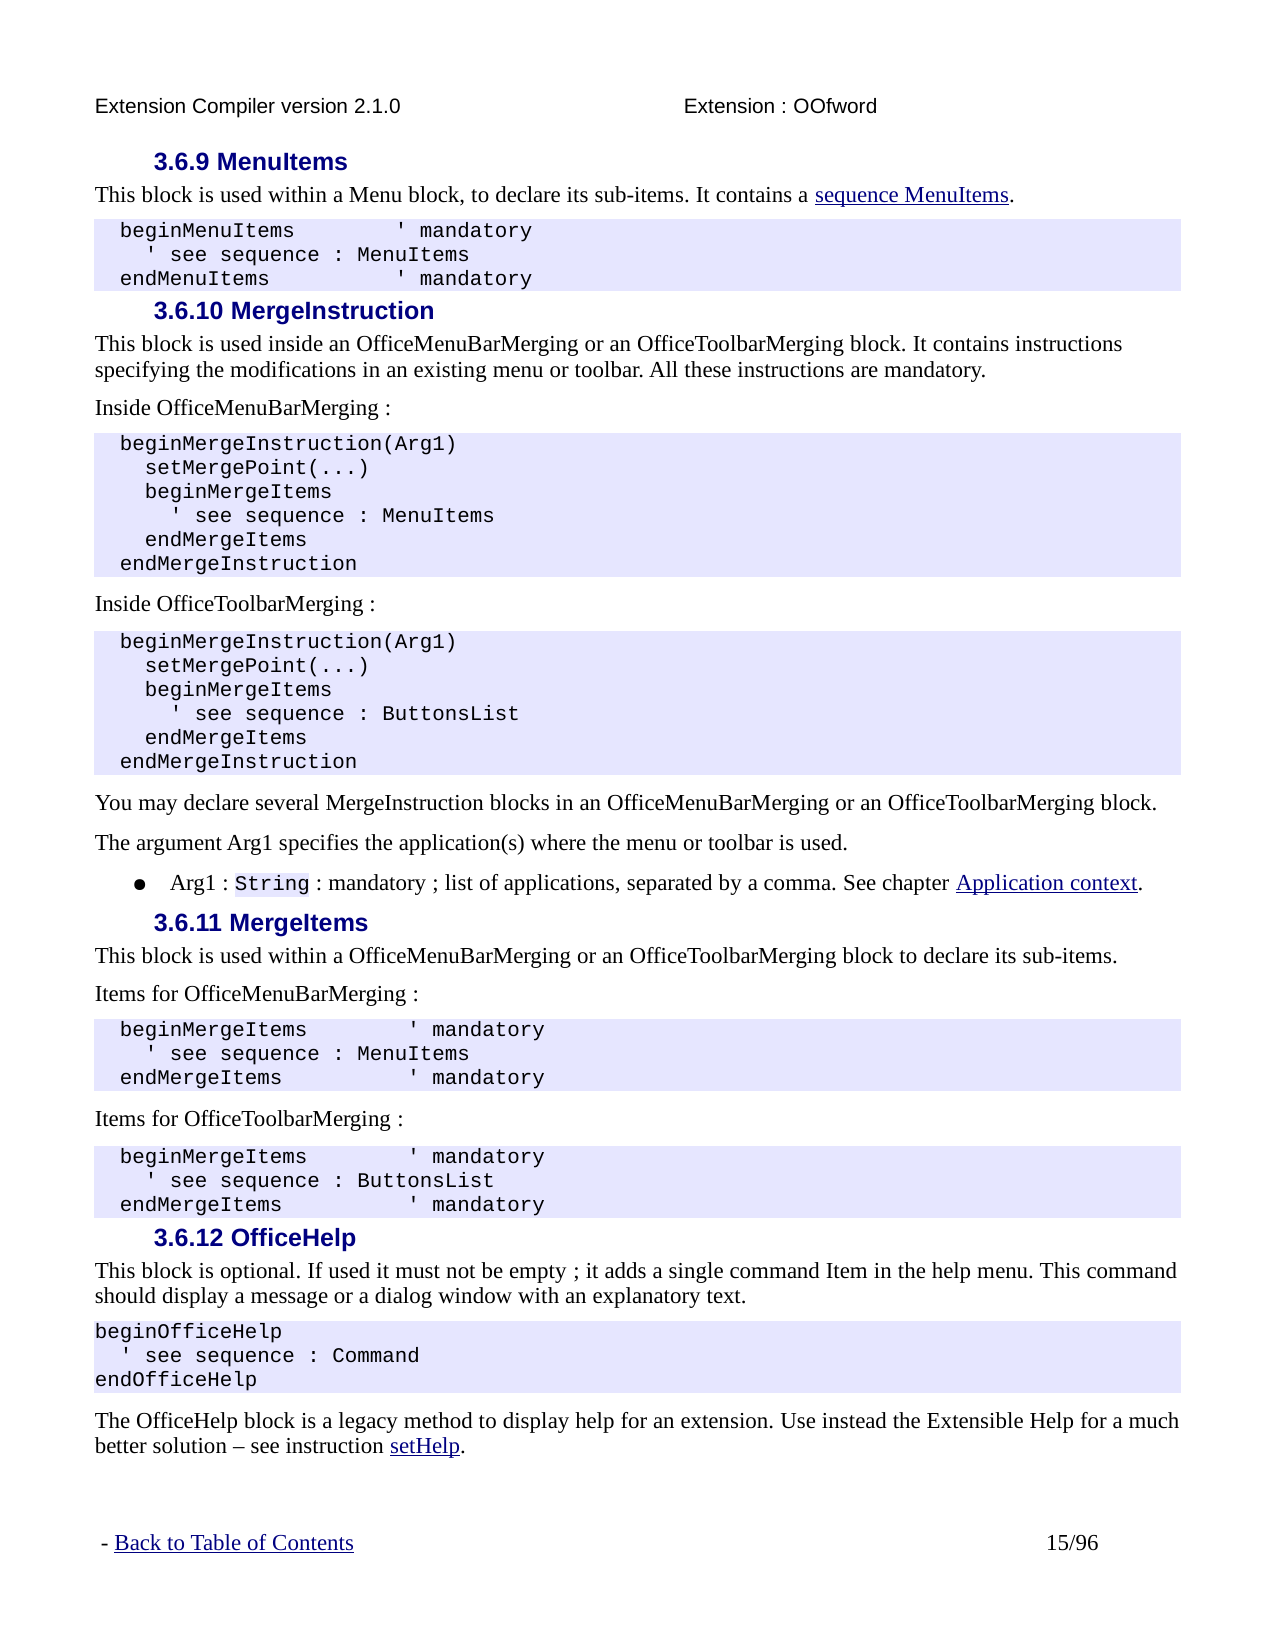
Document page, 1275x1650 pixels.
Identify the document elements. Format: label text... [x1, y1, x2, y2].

text Inside OfficeToolbarMerging : [94, 591, 1181, 617]
text This block is optional. If used it must not be empty ; it adds a single command Item in the help menu. This command should display a message or a dialog window with an explanatory text. [94, 1258, 1181, 1309]
text setMergePoint(...) [94, 655, 1181, 679]
text ' see sequence : MenuItems [94, 1043, 1181, 1067]
text This block is used within a OfficeMenuBarMerging or an OfficeToolbarMerging block to declare its sub-items. [94, 943, 1181, 969]
text beginMergeItems [94, 679, 1181, 703]
text This block is used inside an OfficeMenuBarMerging or an OfficeToolbarMerging block. It contains instructions specifying the modifications in an existing menu or toolbar. All these instructions are mandatory. [94, 331, 1181, 382]
text The argument Arg1 specifies the application(s) where the menu or toolbar is used. [94, 830, 1181, 855]
subtitle MergeInstruction [153, 297, 1181, 325]
text ' see sequence : ButtonsList [94, 703, 1181, 727]
text beginMenuItems ' mandatory [94, 219, 1181, 243]
subtitle MergeItems [153, 909, 1181, 937]
text beginMergeItems [94, 481, 1181, 505]
text beginMergeItems ' mandatory [94, 1146, 1181, 1170]
text beginMergeInstruction(Arg1) [94, 433, 1181, 457]
text You may declare several MergeInstruction blocks in an OfficeMenuBarMerging or an OfficeToolbarMerging block. [94, 789, 1181, 815]
text The OfficeHelp block is a legacy method to display help for an extension. Use instead the Extensible Help for a much better solution – see instruction setHelp. [94, 1408, 1181, 1459]
text Items for OfficeMenuBarMerging : [94, 981, 1181, 1007]
text ' see sequence : Command [94, 1345, 1181, 1369]
text endMergeInstruction [94, 751, 1181, 775]
text beginMergeInstruction(Arg1) [94, 631, 1181, 655]
list Arg1 : String : mandatory ; list of applications, separated by a comma. See chapter Application context. [132, 870, 1181, 897]
text endMergeItems ' mandatory [94, 1194, 1181, 1218]
text beginOfficeHelp [94, 1321, 1181, 1345]
text ' see sequence : MenuItems [94, 243, 1181, 267]
text This block is used within a Menu block, to declare its sub-items. It contains a sequence MenuItems. [94, 181, 1181, 207]
text beginMergeItems ' mandatory [94, 1019, 1181, 1043]
text ' see sequence : MenuItems [94, 505, 1181, 529]
subtitle MenuItems [153, 147, 1181, 176]
text endOfficeHelp [94, 1369, 1181, 1393]
text endMergeItems ' mandatory [94, 1067, 1181, 1091]
subtitle OfficeHelp [153, 1224, 1181, 1252]
text endMenuItems ' mandatory [94, 267, 1181, 291]
text Items for OfficeToolbarMerging : [94, 1106, 1181, 1131]
text setMergePoint(...) [94, 457, 1181, 481]
text Inside OfficeMenuBarMerging : [94, 395, 1181, 420]
text endMergeInstruction [94, 553, 1181, 577]
text endMergeItems [94, 529, 1181, 553]
text endMergeItems [94, 727, 1181, 751]
text ' see sequence : ButtonsList [94, 1170, 1181, 1194]
